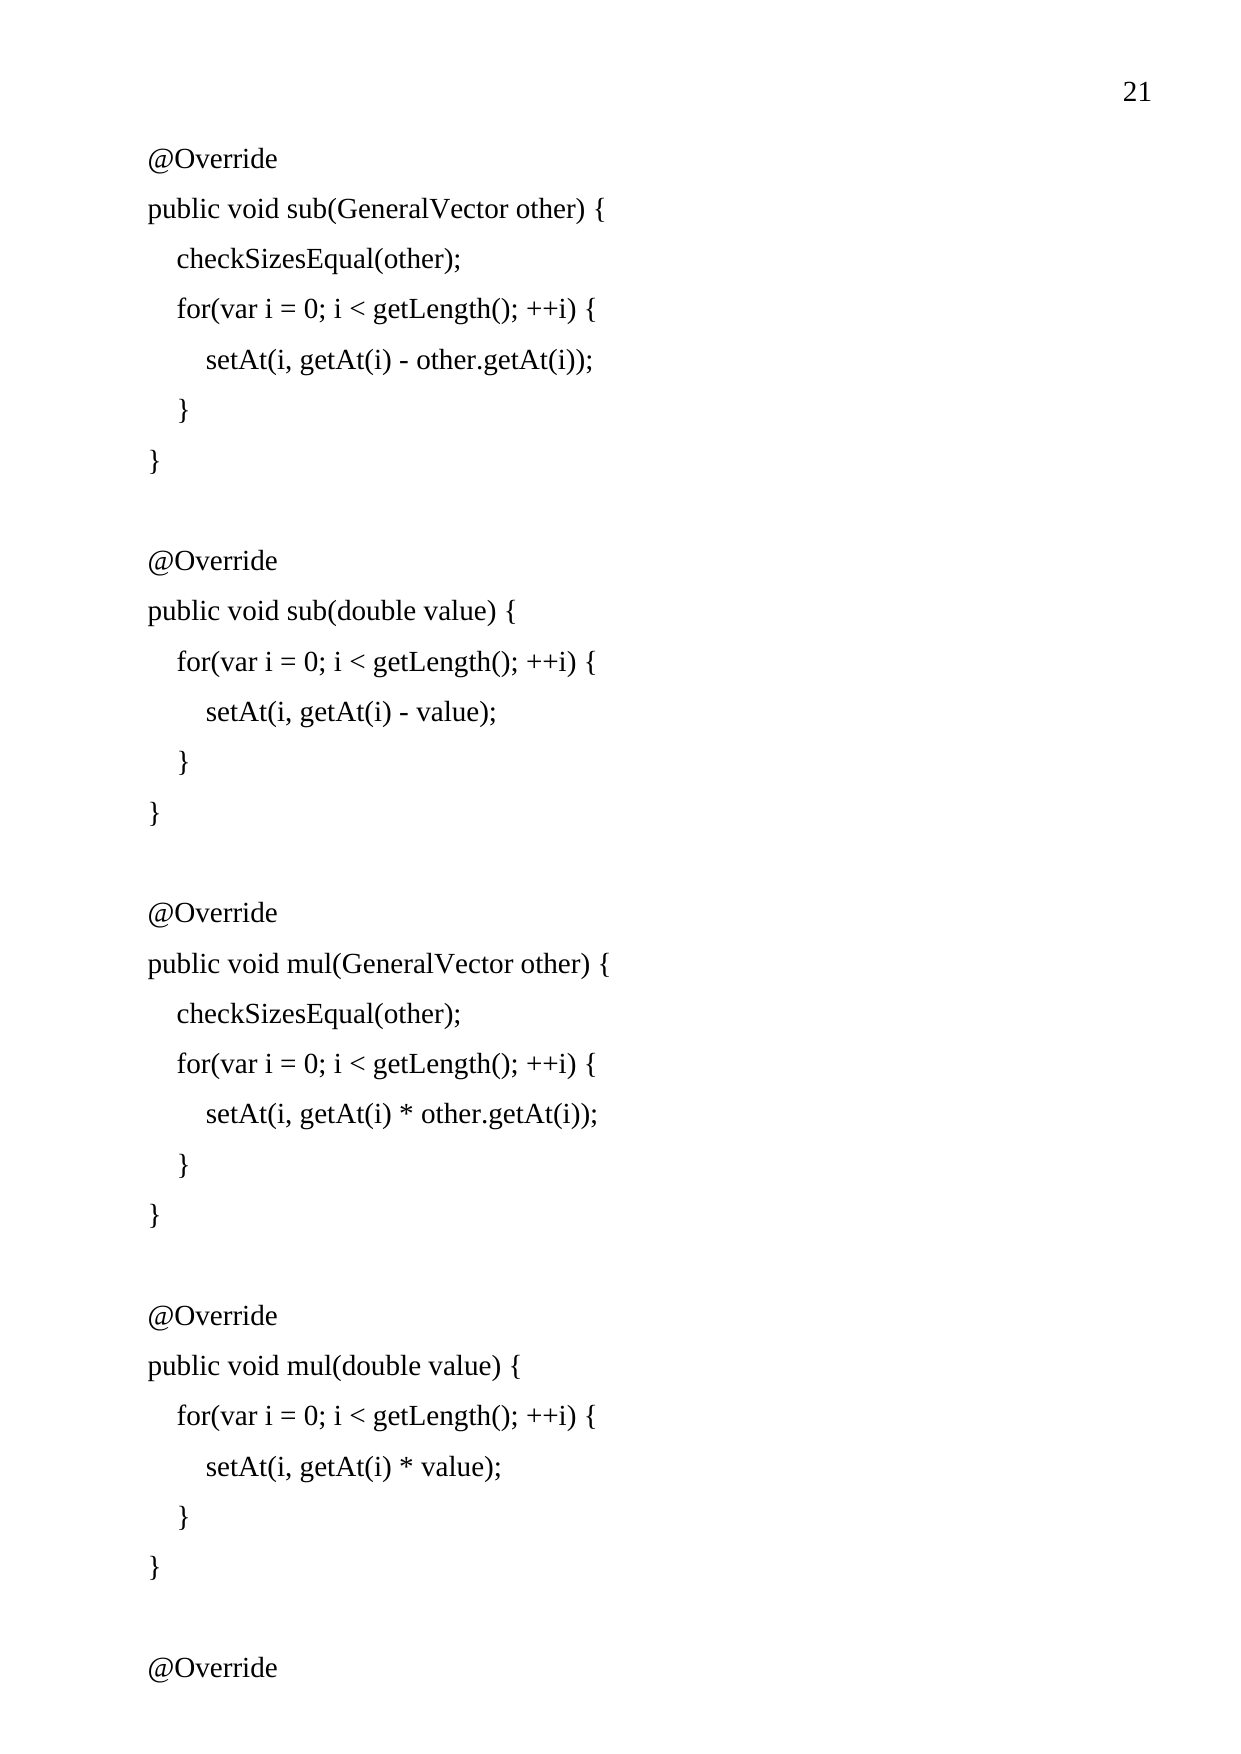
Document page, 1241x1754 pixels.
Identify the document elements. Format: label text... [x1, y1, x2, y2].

text for(var i = 0; i < getLength(); ++i) { [118, 292, 1122, 325]
text for(var i = 0; i < getLength(); ++i) { [118, 644, 1122, 677]
text @Override [118, 1298, 1122, 1331]
text @Override [118, 1650, 1122, 1684]
text checkSizesEqual(other); [118, 241, 1122, 275]
text public void sub(GeneralVector other) { [118, 191, 1122, 224]
text } [118, 744, 1122, 778]
text } [118, 1549, 1122, 1583]
text for(var i = 0; i < getLength(); ++i) { [118, 1046, 1122, 1080]
text @Override [118, 543, 1122, 577]
text } [118, 1499, 1122, 1533]
text checkSizesEqual(other); [118, 996, 1122, 1029]
text } [118, 392, 1122, 426]
text public void sub(double value) { [118, 593, 1122, 627]
text } [118, 443, 1122, 476]
text } [118, 1147, 1122, 1181]
text setAt(i, getAt(i) * value); [118, 1449, 1122, 1482]
text } [118, 795, 1122, 828]
text setAt(i, getAt(i) - value); [118, 694, 1122, 728]
text public void mul(double value) { [118, 1348, 1122, 1382]
text } [118, 1197, 1122, 1231]
text @Override [118, 895, 1122, 929]
text @Override [118, 141, 1122, 174]
text setAt(i, getAt(i) - other.getAt(i)); [118, 342, 1122, 376]
text setAt(i, getAt(i) * other.getAt(i)); [118, 1097, 1122, 1130]
text public void mul(GeneralVector other) { [118, 946, 1122, 979]
text for(var i = 0; i < getLength(); ++i) { [118, 1398, 1122, 1432]
